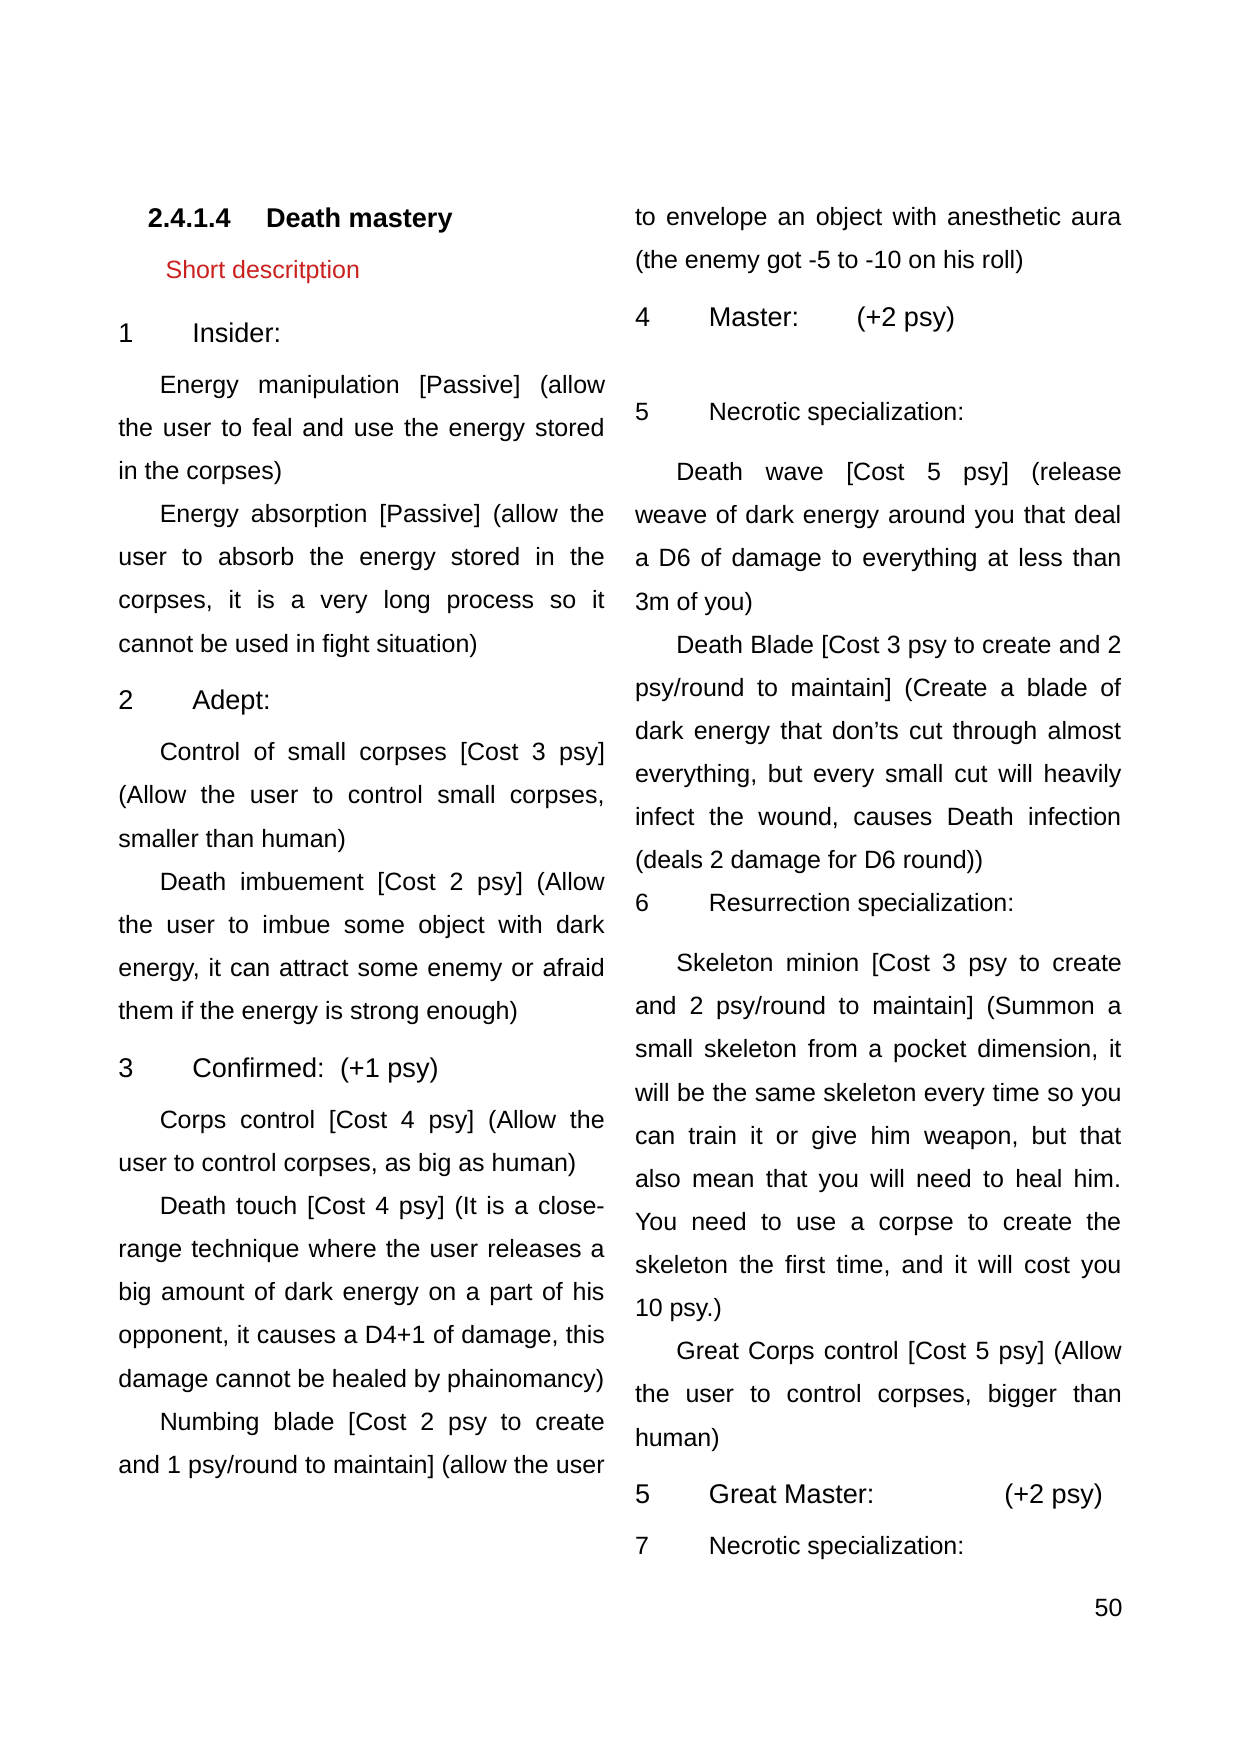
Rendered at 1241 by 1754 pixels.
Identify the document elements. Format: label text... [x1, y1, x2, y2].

text Skeleton minion [Cost 3 psy to create and 2 psy/round to maintain] (Summon a small skeleton from a pocket dimension, it will be the same skeleton every time so you can train it or give him weapon, but that also mean that you will need to heal him. You need to use a corpse to create the skeleton the first time, and it will cost you 10 psy.) [635, 948, 1122, 1322]
subtitle Confirmed: (+1 psy) [118, 1052, 605, 1083]
list Necrotic specialization: [635, 1531, 1122, 1560]
text Corps control [Cost 4 psy] (Allow the user to control corpses, as big as human) [118, 1105, 605, 1177]
text Energy manipulation [Passive] (allow the user to feal and use the energy stored in the corpses) [118, 370, 605, 485]
text Short descritption [118, 255, 605, 284]
text Great Corps control [Cost 5 psy] (Allow the user to control corpses, bigger than human) [635, 1336, 1122, 1451]
text Control of small corpses [Cost 3 psy] (Allow the user to control small corpses, smaller than human) [118, 737, 605, 852]
text Death Blade [Cost 3 psy to create and 2 psy/round to maintain] (Create a blade of dark energy that don’ts cut through almost everything, but every small cut will heavily infect the wound, causes Death infection (deals 2 damage for D6 round)) [635, 630, 1122, 874]
text Death wave [Cost 5 psy] (release weave of dark energy around you that deal a D6 of damage to everything at less than 3m of you) [635, 457, 1122, 615]
subtitle Great Master: (+2 psy) [635, 1478, 1122, 1509]
subtitle Death mastery [118, 202, 605, 234]
list Resurrection specialization: [635, 888, 1122, 917]
subtitle Insider: [118, 317, 605, 348]
text to envelope an object with anesthetic aura (the enemy got -5 to -10 on his roll) [635, 202, 1122, 274]
subtitle Adept: [118, 684, 605, 716]
text Death touch [Cost 4 psy] (It is a close-range technique where the user releases a big amount of dark energy on a part of his opponent, it causes a D4+1 of damage, this damage cannot be healed by phainomancy) [118, 1191, 605, 1392]
text Numbing blade [Cost 2 psy to create and 1 psy/round to maintain] (allow the user [118, 1407, 605, 1479]
list Necrotic specialization: [635, 397, 1122, 426]
subtitle Master: (+2 psy) [635, 301, 1122, 332]
text Energy absorption [Passive] (allow the user to absorb the energy stored in the corpses, it is a very long process so it cannot be used in fight situation) [118, 499, 605, 657]
text Death imbuement [Cost 2 psy] (Allow the user to imbue some object with dark energy, it can attract some enemy or afraid them if the energy is strong enough) [118, 867, 605, 1025]
